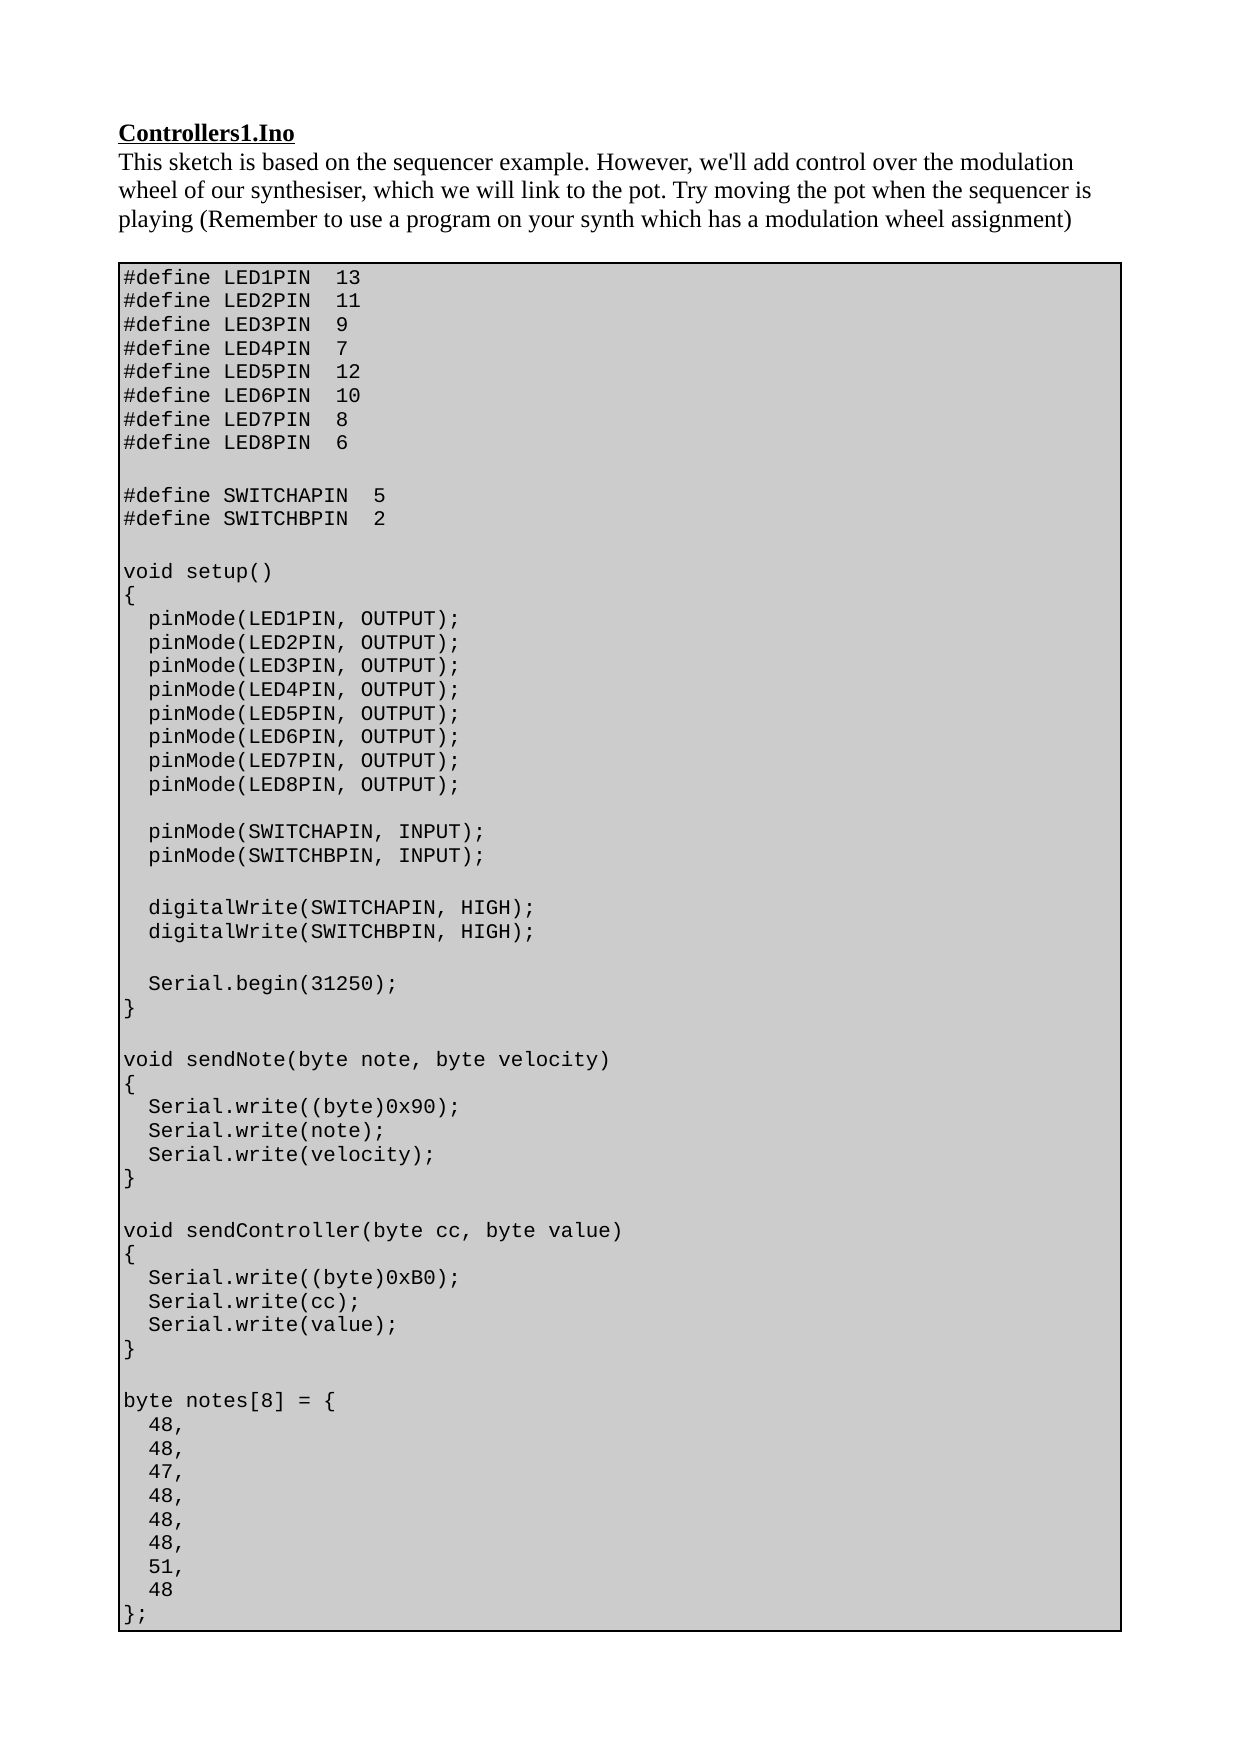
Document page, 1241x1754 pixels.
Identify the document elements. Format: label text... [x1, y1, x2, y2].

text 48, [120, 1503, 1120, 1527]
text pinMode(LED7PIN, OUTPUT); [120, 745, 1120, 769]
text } [120, 1162, 1120, 1186]
text Serial.write(value); [120, 1309, 1120, 1333]
text { [120, 579, 1120, 603]
text Controllers1.Ino [118, 118, 1122, 147]
text #define LED1PIN 13 [120, 264, 1120, 286]
text digitalWrite(SWITCHBPIN, HIGH); [120, 916, 1120, 939]
text } [120, 992, 1120, 1015]
text Serial.write(velocity); [120, 1139, 1120, 1162]
text void sendNote(byte note, byte velocity) [120, 1044, 1120, 1068]
text digitalWrite(SWITCHAPIN, HIGH); [120, 892, 1120, 916]
text { [120, 1068, 1120, 1091]
text Serial.begin(31250); [120, 968, 1120, 992]
text byte notes[8] = { [120, 1385, 1120, 1409]
text Serial.write((byte)0xB0); [120, 1262, 1120, 1286]
text pinMode(LED5PIN, OUTPUT); [120, 698, 1120, 721]
text #define LED6PIN 10 [120, 380, 1120, 404]
text #define LED2PIN 11 [120, 286, 1120, 309]
text Serial.write((byte)0x90); [120, 1091, 1120, 1115]
text #define LED3PIN 9 [120, 309, 1120, 333]
text Serial.write(cc); [120, 1286, 1120, 1309]
text #define LED5PIN 12 [120, 356, 1120, 380]
text 51, [120, 1551, 1120, 1574]
text pinMode(LED6PIN, OUTPUT); [120, 721, 1120, 745]
text 47, [120, 1456, 1120, 1480]
text { [120, 1238, 1120, 1262]
text 48, [120, 1527, 1120, 1551]
text } [120, 1333, 1120, 1357]
text #define LED4PIN 7 [120, 333, 1120, 356]
text 48, [120, 1409, 1120, 1433]
text This sketch is based on the sequencer example. However, we'll add control over the modulation wheel of our synthesiser, which we will link to the pot. Try moving the pot when the sequencer is playing (Remember to use a program on your synth which has a modulation wheel assignment) [118, 147, 1122, 233]
text void setup() [120, 556, 1120, 579]
text #define SWITCHAPIN 5 [120, 480, 1120, 503]
text #define LED7PIN 8 [120, 404, 1120, 427]
text pinMode(LED3PIN, OUTPUT); [120, 650, 1120, 674]
text 48, [120, 1480, 1120, 1503]
text pinMode(SWITCHBPIN, INPUT); [120, 839, 1120, 863]
text pinMode(LED2PIN, OUTPUT); [120, 627, 1120, 650]
text pinMode(LED8PIN, OUTPUT); [120, 769, 1120, 792]
text #define LED8PIN 6 [120, 427, 1120, 451]
text Serial.write(note); [120, 1115, 1120, 1139]
text pinMode(SWITCHAPIN, INPUT); [120, 816, 1120, 839]
text pinMode(LED1PIN, OUTPUT); [120, 603, 1120, 627]
text void sendController(byte cc, byte value) [120, 1215, 1120, 1238]
text pinMode(LED4PIN, OUTPUT); [120, 674, 1120, 698]
text #define SWITCHBPIN 2 [120, 503, 1120, 527]
text 48, [120, 1433, 1120, 1456]
text }; [120, 1598, 1120, 1630]
text 48 [120, 1574, 1120, 1598]
